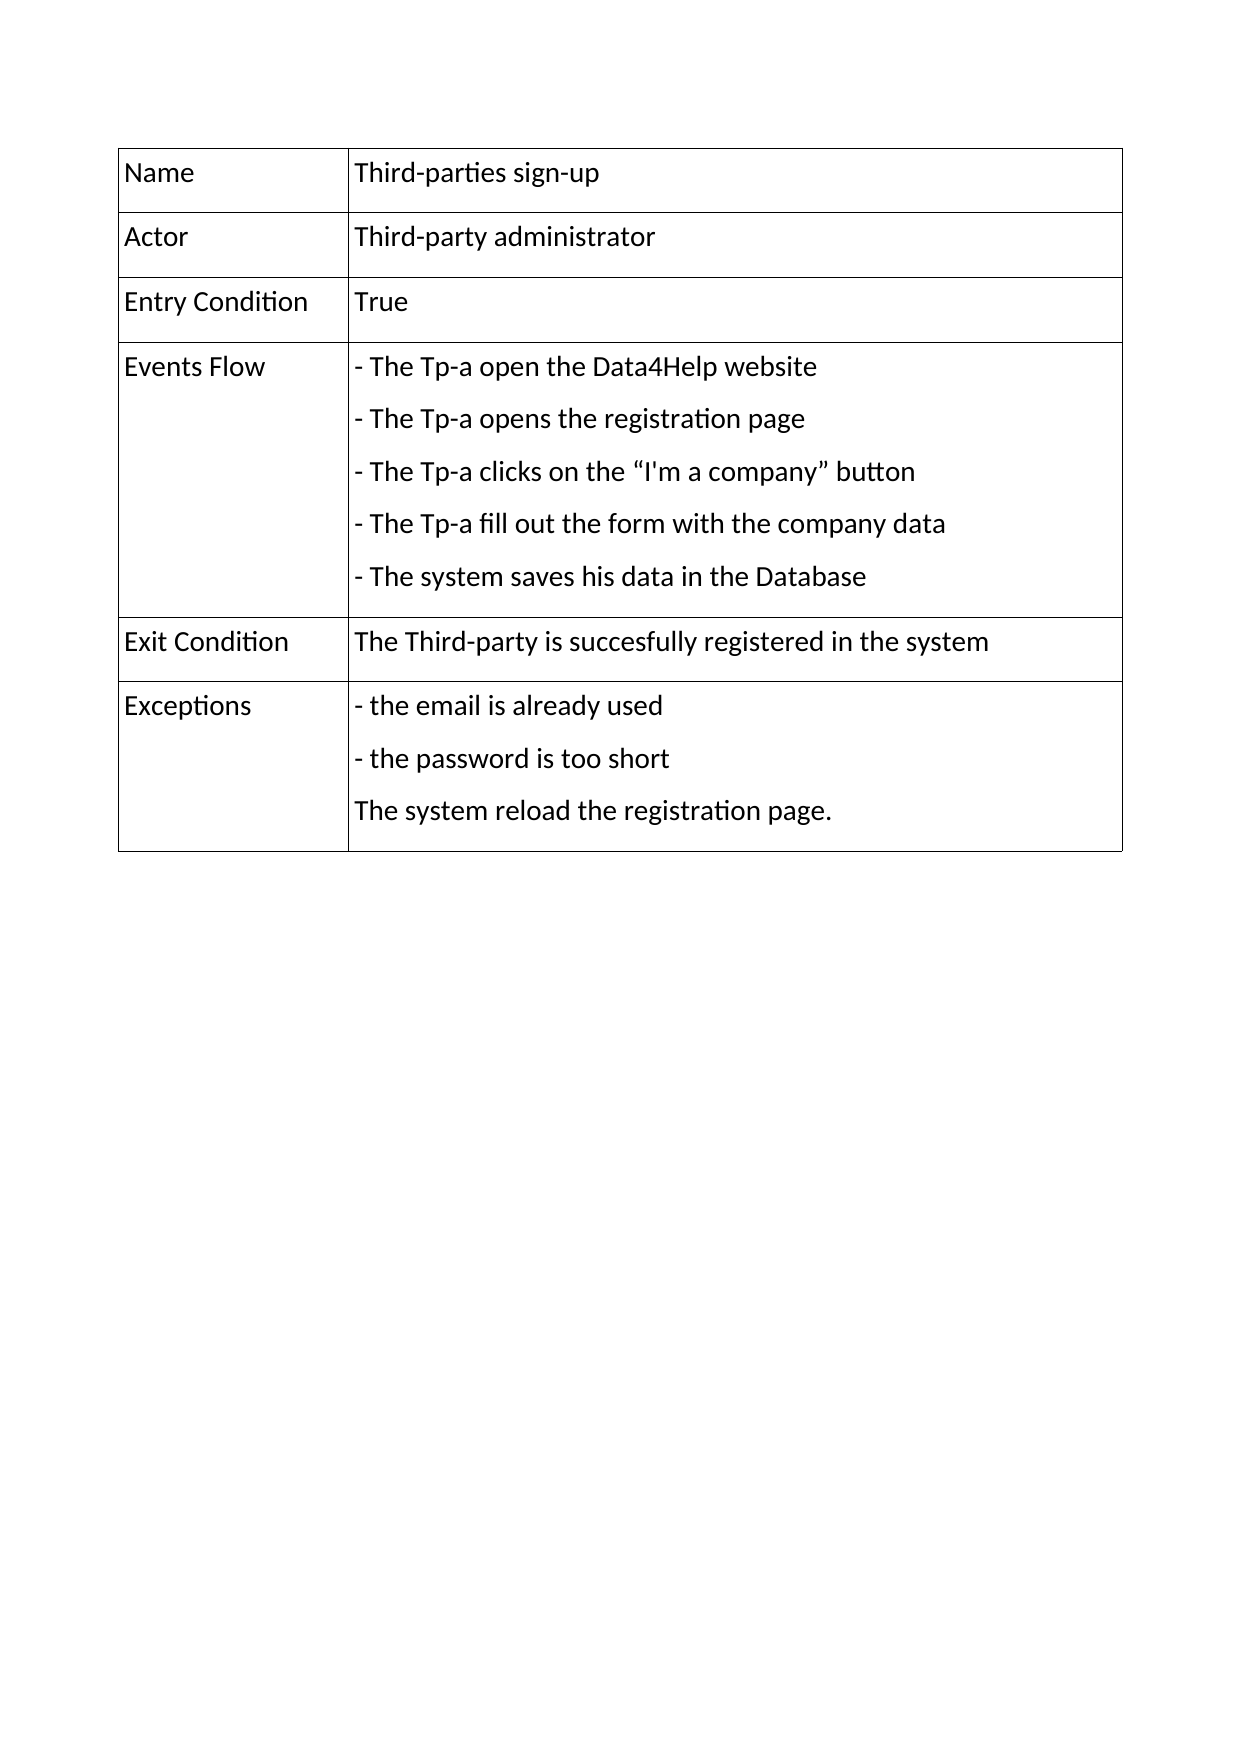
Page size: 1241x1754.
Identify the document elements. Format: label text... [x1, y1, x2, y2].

table_cell Entry Condition [119, 278, 348, 341]
table_cell - The Tp-a open the Data4Help website - The Tp-a opens the registration page - The Tp-a clicks on the “I'm a company” button - The Tp-a fill out the form with the company data - The system saves his data in the Database [349, 343, 1122, 616]
table_cell Exit Condition [119, 618, 348, 681]
table_cell - the email is already used - the password is too short The system reload the registration page. [349, 682, 1122, 851]
table_cell Actor [119, 213, 348, 277]
table_header Name [119, 149, 348, 212]
table_cell The Third-party is succesfully registered in the system [349, 618, 1122, 681]
table_cell Third-party administrator [349, 213, 1122, 277]
table_cell True [349, 278, 1122, 341]
table_cell Exceptions [119, 682, 348, 851]
table_header Third-parties sign-up [349, 149, 1122, 212]
table_cell Events Flow [119, 343, 348, 616]
